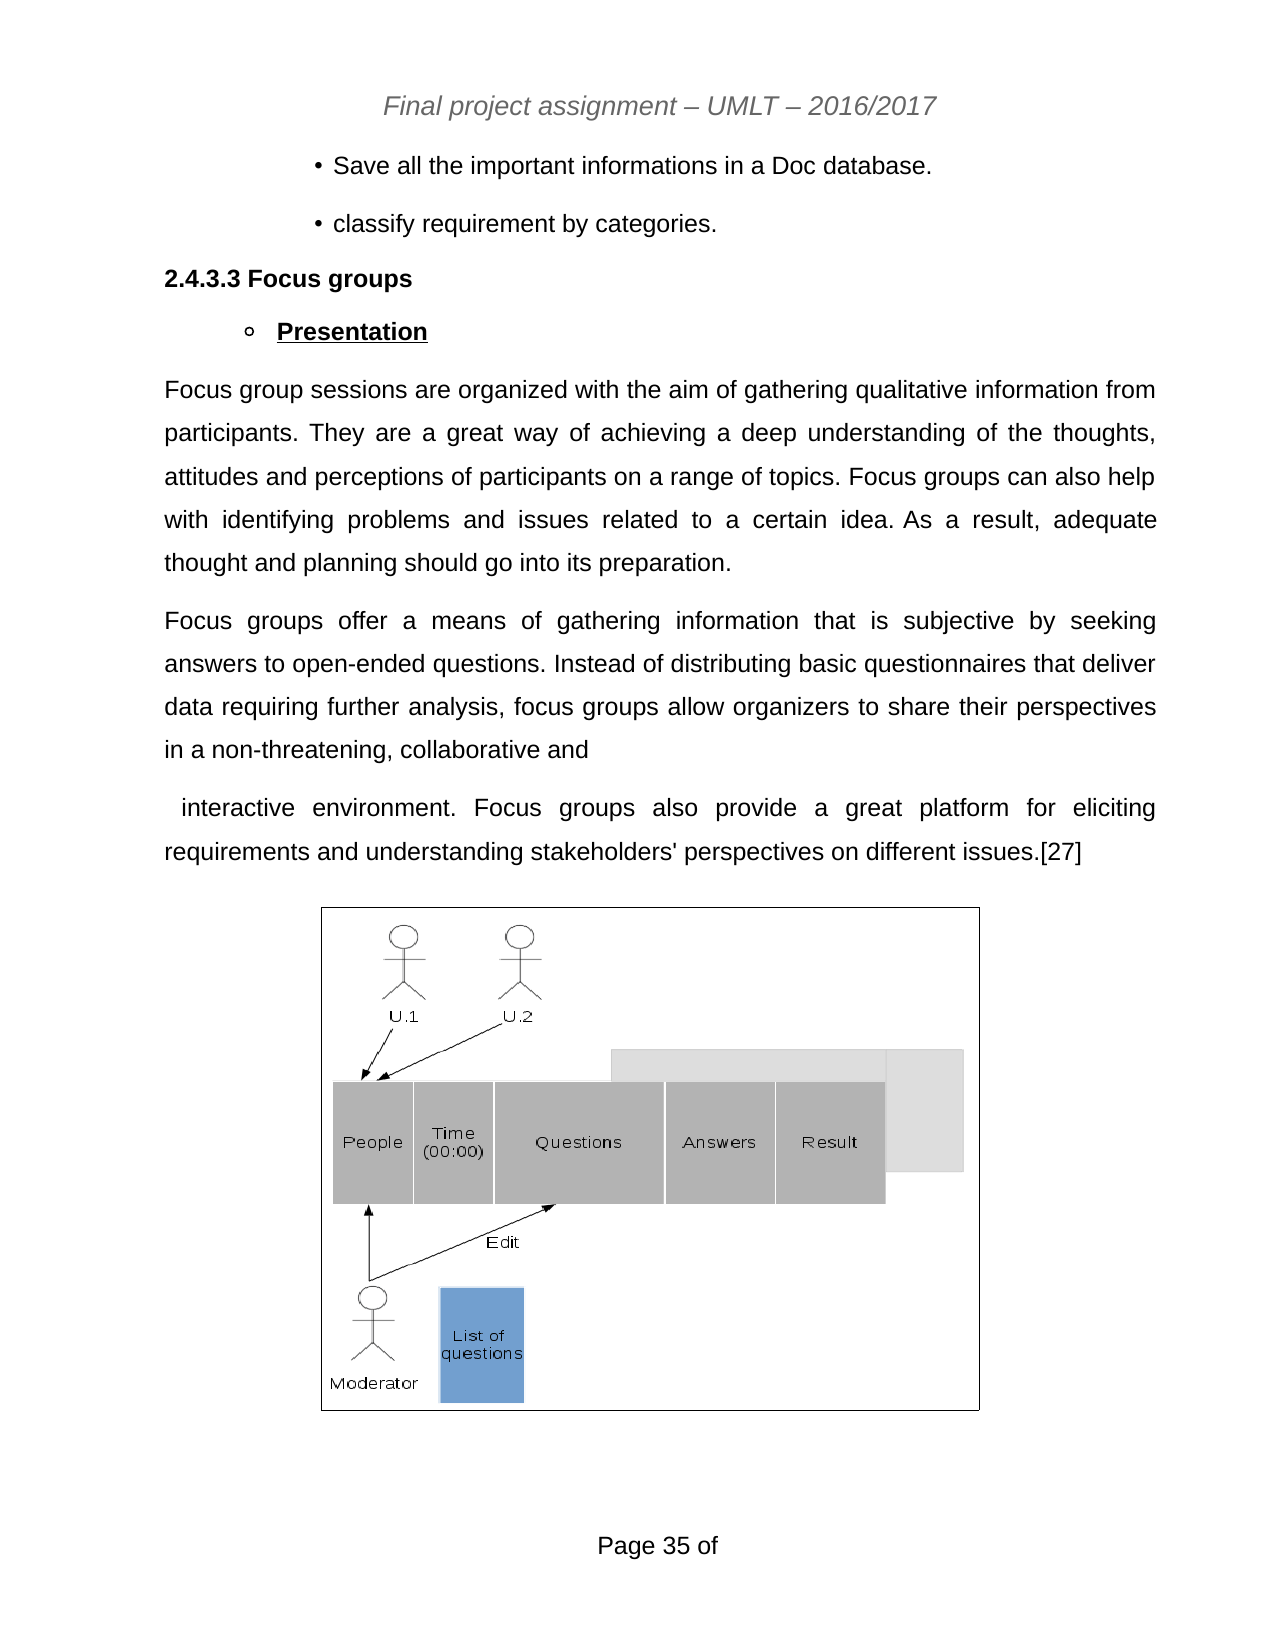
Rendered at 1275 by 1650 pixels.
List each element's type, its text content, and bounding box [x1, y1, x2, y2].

picture [324, 910, 976, 1407]
text Focus groups offer a means of gathering information that is subjective by seeking answers to open-ended questions. Instead of distributing basic questionnaires that deliver data requiring further analysis, focus groups allow organizers to share their perspectives in a non-threatening, collaborative and [164, 606, 1158, 764]
list classify requirement by categories. [314, 209, 1158, 238]
subtitle 2.4.3.3 Focus groups [164, 264, 1158, 293]
list Focus group sessions are organized with the aim of gathering qualitative information from participants. They are a great way of achieving a deep understanding of the thoughts, attitudes and perceptions of participants on a range of topics. Focus groups can also help with identifying problems and issues related to a certain idea. As a result, adequate thought and planning should go into its preparation. [164, 375, 1158, 576]
list Save all the important informations in a Doc database. [314, 151, 1158, 180]
text interactive environment. Focus groups also provide a great platform for eliciting requirements and understanding stakeholders' perspectives on different issues.[27] [164, 793, 1158, 865]
list Presentation [239, 317, 1158, 346]
